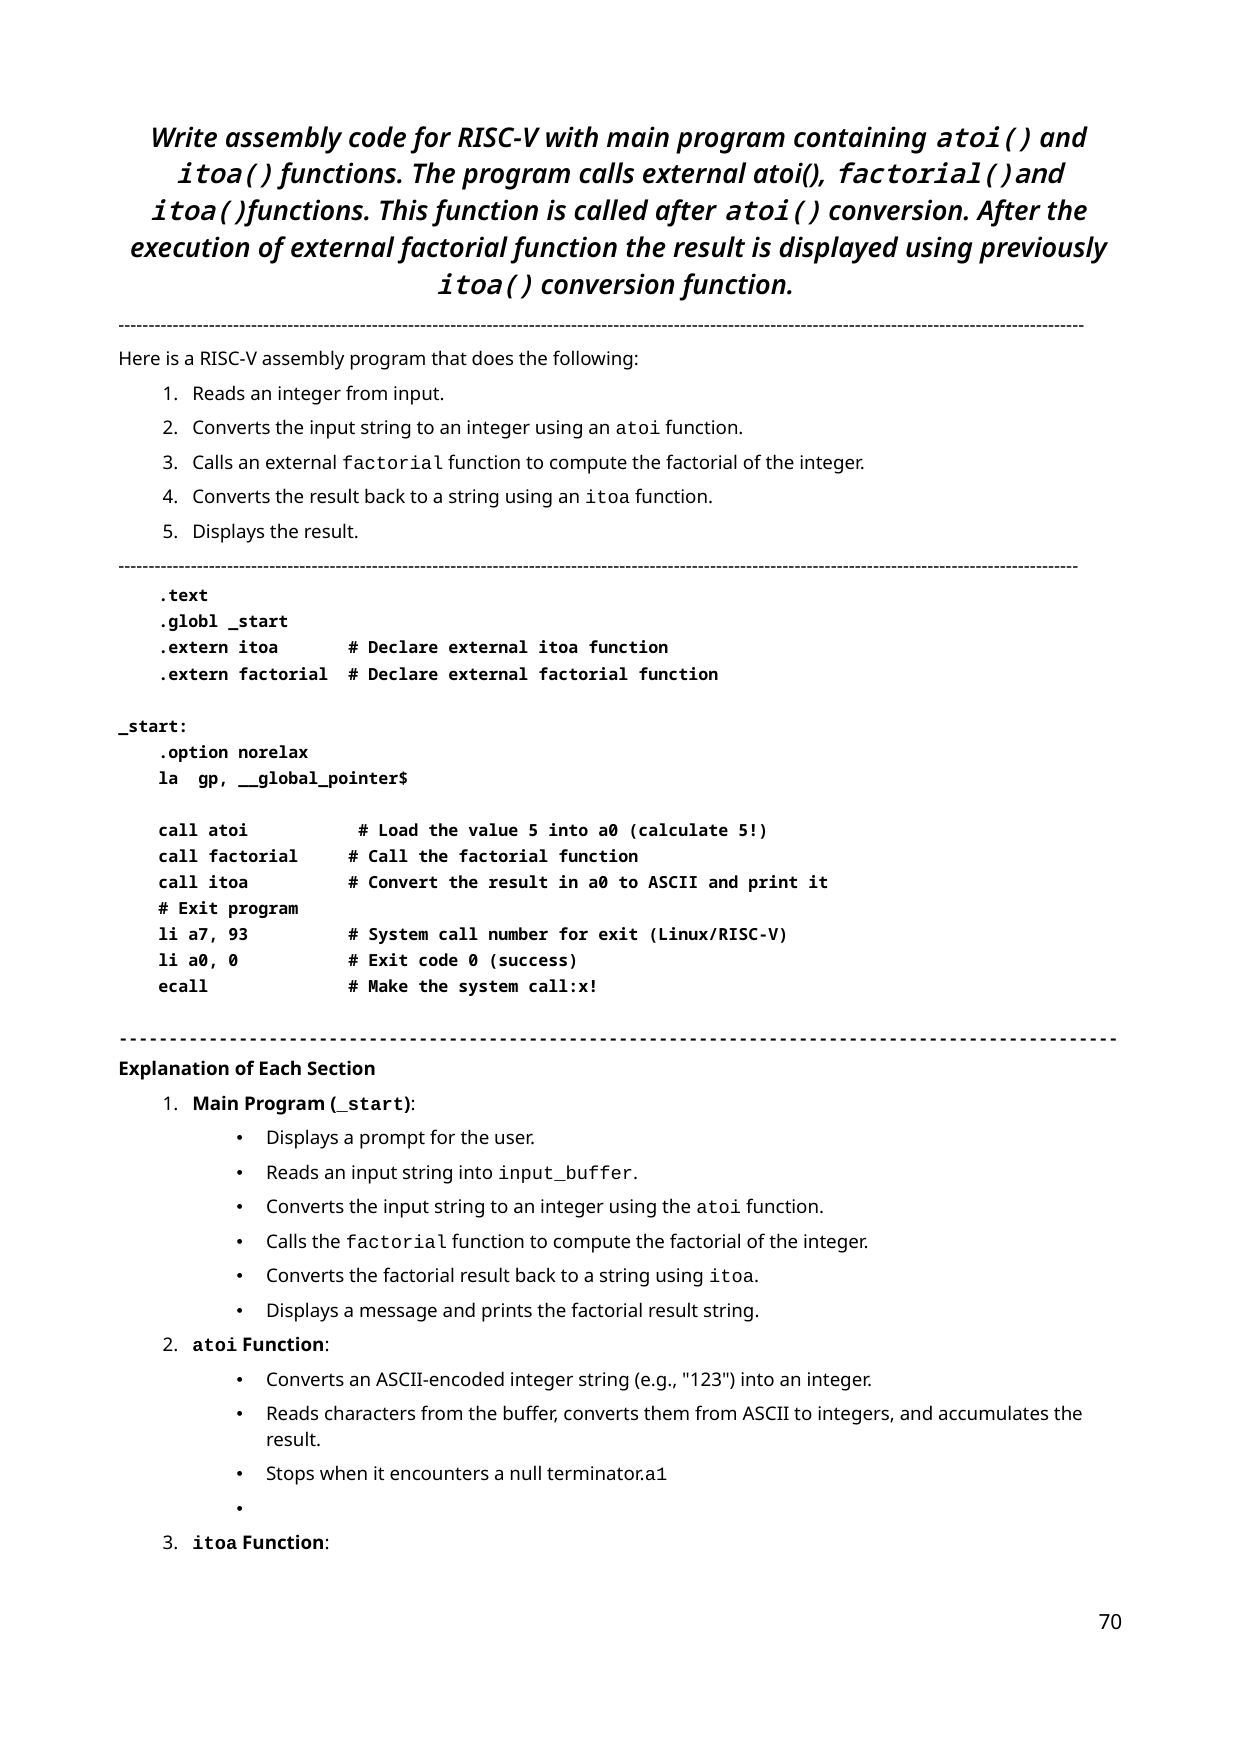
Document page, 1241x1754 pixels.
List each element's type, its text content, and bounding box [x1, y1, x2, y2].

list itoa Function: [162, 1529, 1122, 1555]
text ---------------------------------------------------------------------------------------------------- [118, 1027, 1122, 1049]
text la gp, __global_pointer$ [118, 766, 1122, 789]
list Converts an ASCII-encoded integer string (e.g., "123") into an integer. [236, 1366, 1122, 1392]
text call atoi # Load the value 5 into a0 (calculate 5!) [118, 818, 1122, 841]
list Converts the input string to an integer using an atoi function. [162, 414, 1122, 440]
text .extern factorial # Declare external factorial function [118, 662, 1122, 685]
list Displays the result. [162, 518, 1122, 544]
text Write assembly code for RISC-V with main program containing atoi() and itoa() functions. The program calls external atoi(), factorial()and itoa()functions. This function is called after atoi() conversion. After the execution of external factorial function the result is displayed using previously itoa() conversion function. [118, 118, 1122, 302]
list atoi Function: [162, 1332, 1122, 1357]
text Here is a RISC-V assembly program that does the following: [118, 346, 1122, 371]
list Calls an external factorial function to compute the factorial of the integer. [162, 449, 1122, 475]
text .globl _start [118, 610, 1122, 633]
text call itoa # Convert the result in a0 to ASCII and print it [118, 871, 1122, 893]
list Reads an integer from input. [162, 380, 1122, 406]
text ecall # Make the system call:x! [118, 975, 1122, 997]
text call factorial # Call the factorial function [118, 844, 1122, 867]
list Reads characters from the buffer, converts them from ASCII to integers, and accumulates the result. [236, 1401, 1122, 1452]
text # Exit program [118, 897, 1122, 919]
text .text [118, 584, 1122, 607]
text .option norelax [118, 740, 1122, 763]
list Converts the result back to a string using an itoa function. [162, 484, 1122, 509]
list Stops when it encounters a null terminator.a1 [236, 1461, 1122, 1486]
text _start: [118, 714, 1122, 737]
list Main Program (_start): [162, 1090, 1122, 1116]
list Calls the factorial function to compute the factorial of the integer. [236, 1228, 1122, 1254]
list Displays a message and prints the factorial result string. [236, 1297, 1122, 1323]
list Converts the factorial result back to a string using itoa. [236, 1263, 1122, 1288]
list Displays a prompt for the user. [236, 1125, 1122, 1150]
text .extern itoa # Declare external itoa function [118, 636, 1122, 659]
text Explanation of Each Section [118, 1056, 1122, 1081]
text li a7, 93 # System call number for exit (Linux/RISC-V) [118, 923, 1122, 945]
text --------------------------------------------------------------------------------------------------------------------------------------------------------------- [118, 553, 1122, 578]
text li a0, 0 # Exit code 0 (success) [118, 949, 1122, 971]
list Converts the input string to an integer using the atoi function. [236, 1194, 1122, 1219]
list Reads an input string into input_buffer. [236, 1159, 1122, 1185]
text ---------------------------------------------------------------------------------------------------------------------------------------------------------------- [118, 311, 1122, 337]
